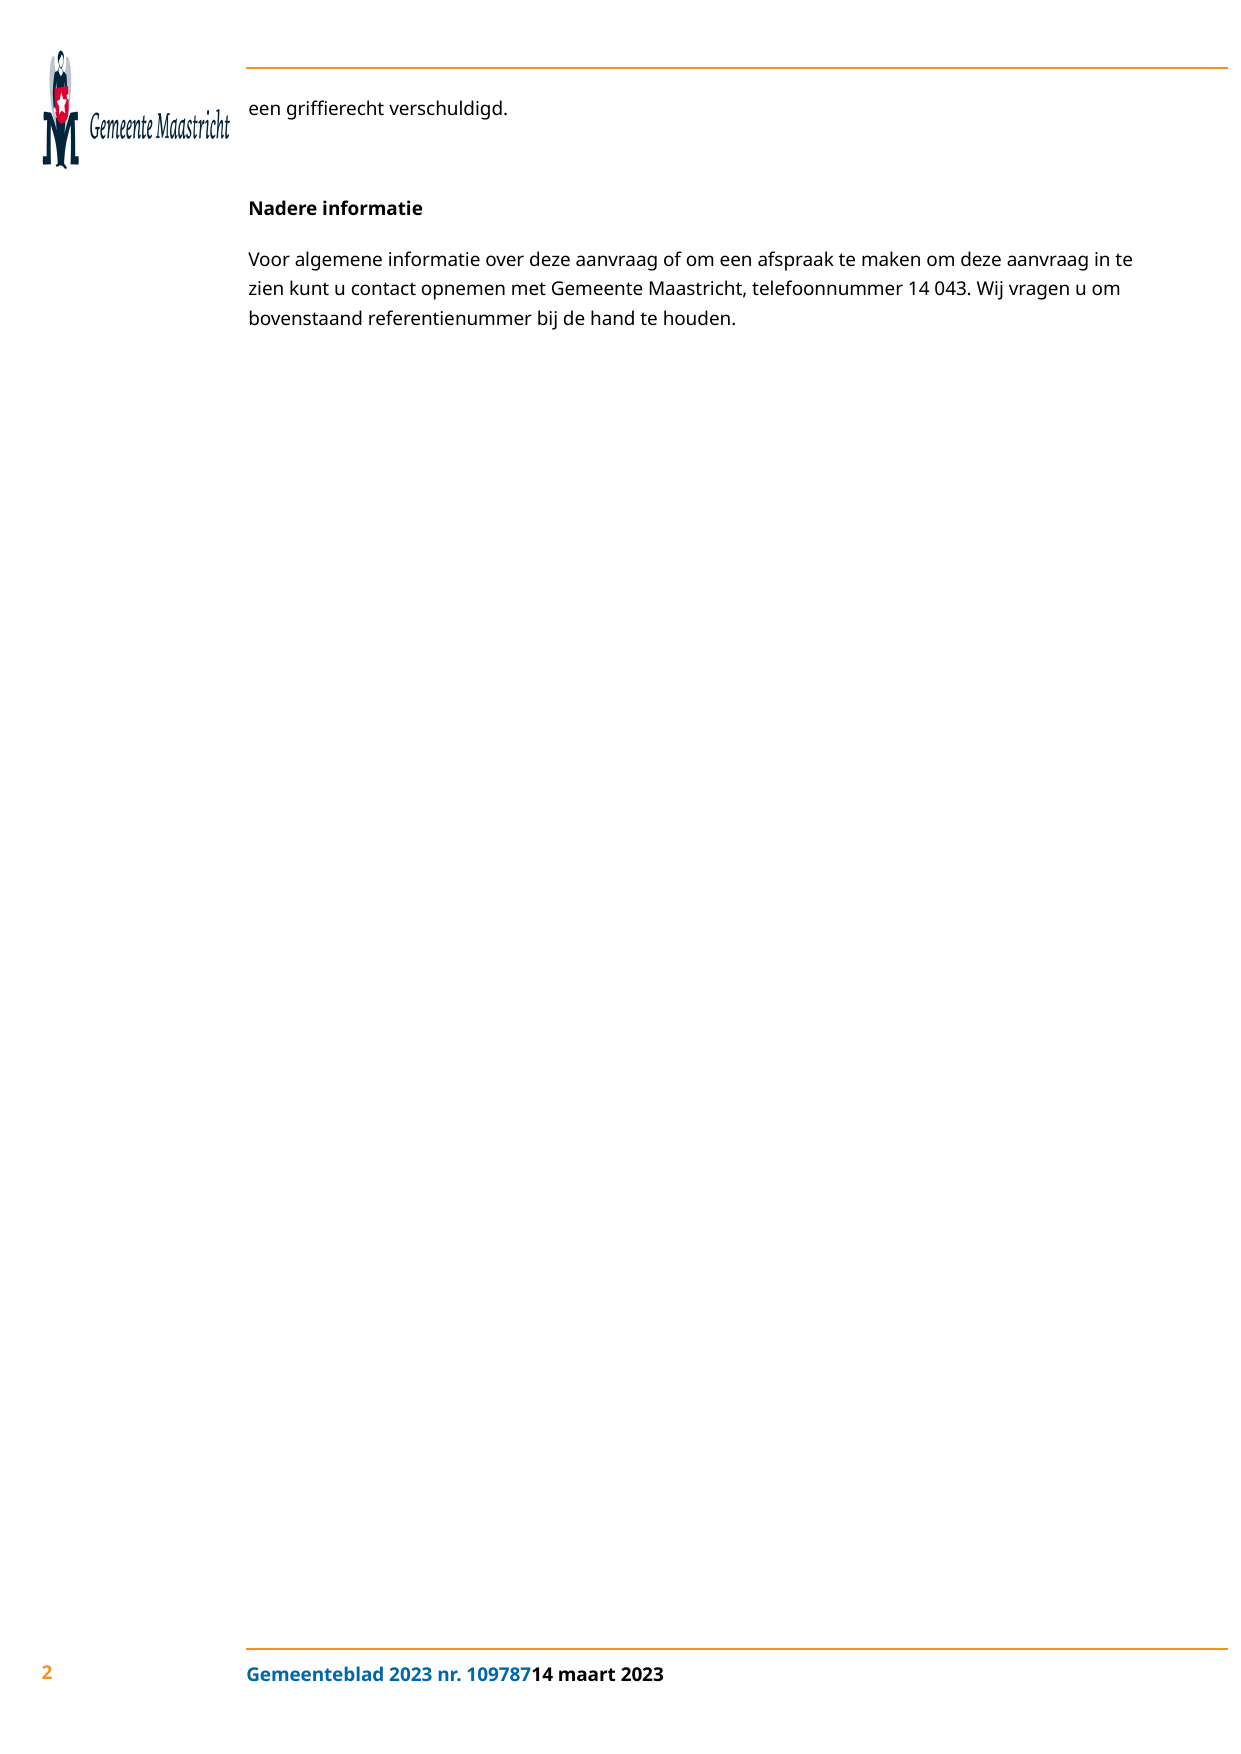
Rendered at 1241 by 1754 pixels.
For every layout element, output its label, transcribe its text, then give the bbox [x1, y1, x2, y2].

text Nadere informatie [248, 196, 1152, 221]
picture [41, 47, 231, 172]
text Voor algemene informatie over deze aanvraag of om een afspraak te maken om deze aanvraag in te zien kunt u contact opnemen met Gemeente Maastricht, telefoonnummer 14 043. Wij vragen u om bovenstaand referentienummer bij de hand te houden. [248, 246, 1152, 331]
text een griffierecht verschuldigd. [248, 95, 1152, 121]
